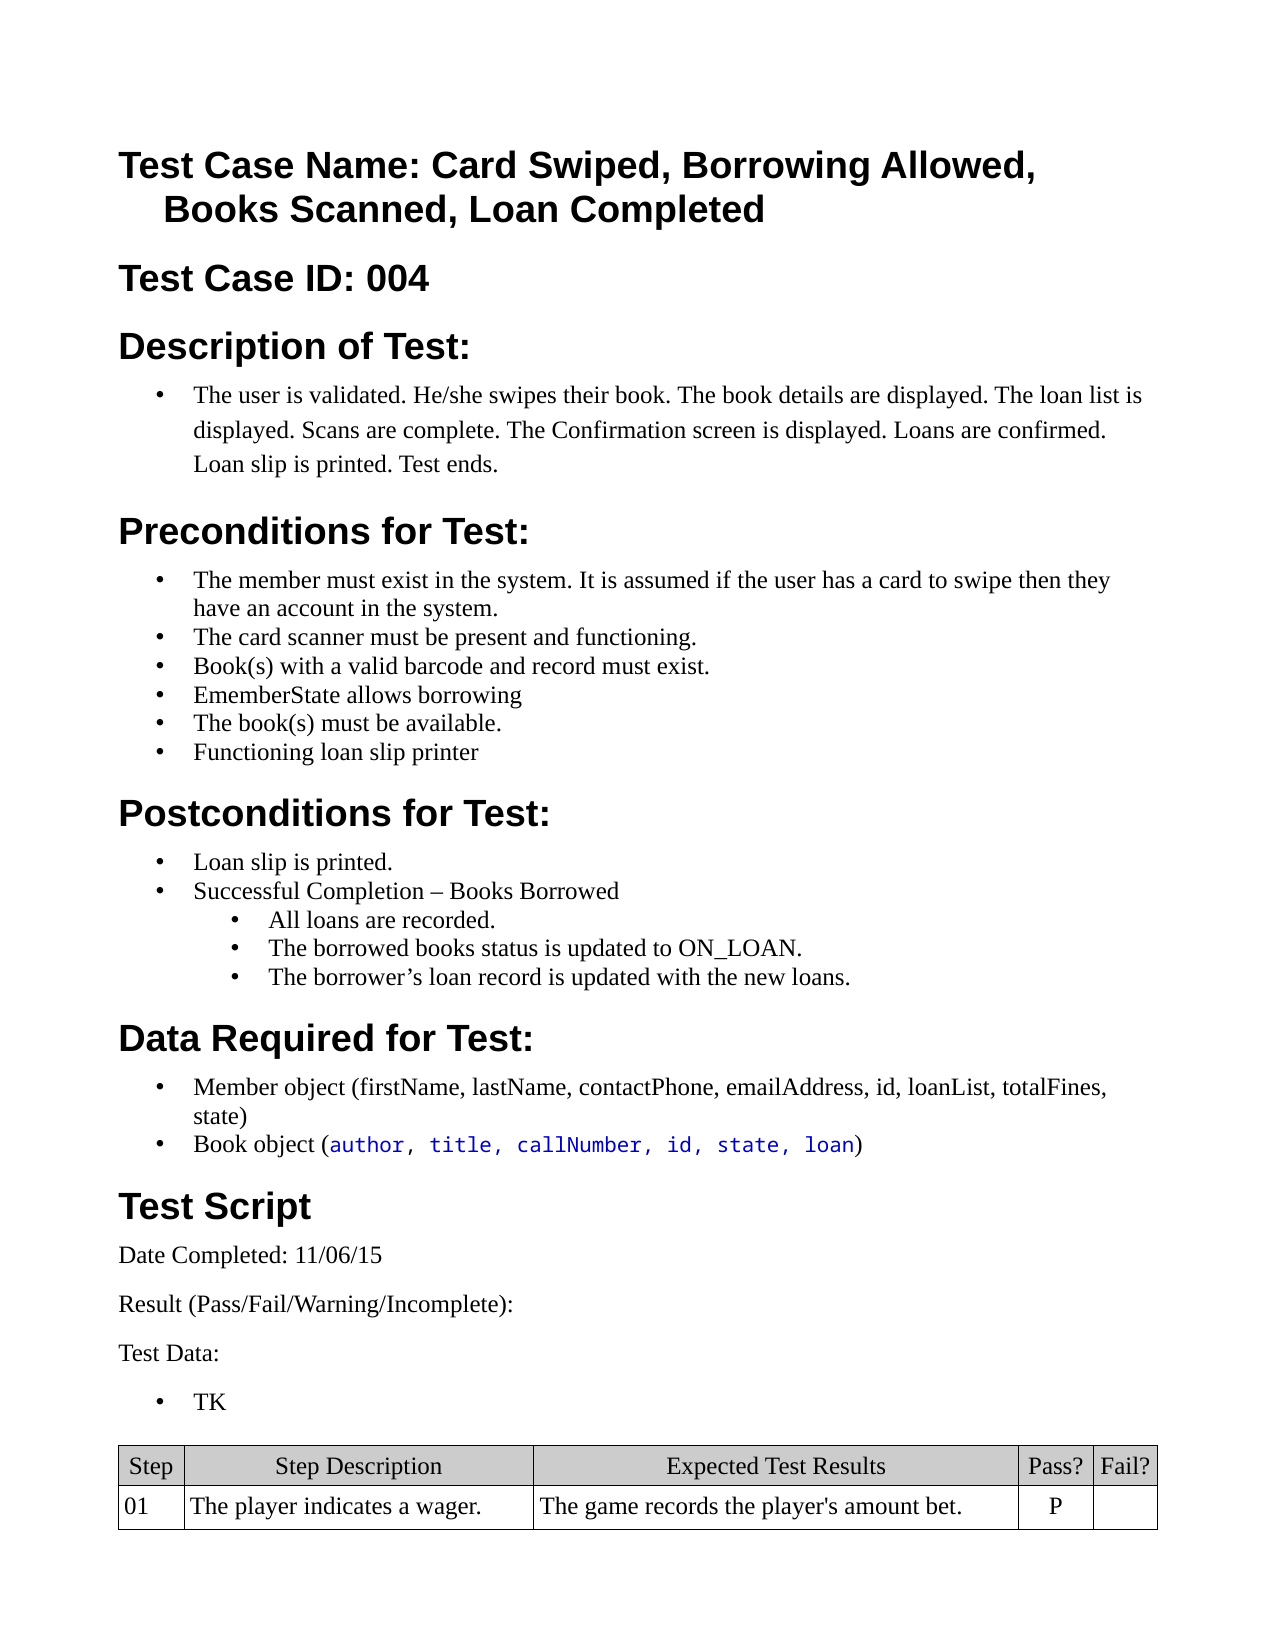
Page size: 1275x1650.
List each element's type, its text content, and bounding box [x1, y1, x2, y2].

table_cell The game records the player's amount bet. [534, 1486, 1018, 1529]
table_cell The player indicates a wager. [185, 1486, 533, 1529]
subtitle Data Required for Test: [118, 1016, 1157, 1059]
list Successful Completion – Books Borrowed [156, 876, 1157, 905]
list Book object (author, title, callNumber, id, state, loan) [156, 1129, 1157, 1159]
list TK [156, 1387, 1157, 1416]
text Test Data: [118, 1338, 1157, 1367]
table_header Pass? [1019, 1446, 1093, 1485]
list Book(s) with a valid barcode and record must exist. [156, 651, 1157, 680]
subtitle Test Script [118, 1184, 1157, 1228]
table_header Fail? [1094, 1446, 1157, 1485]
text Date Completed: 11/06/15 [118, 1240, 1157, 1269]
list EmemberState allows borrowing [156, 680, 1157, 708]
list The member must exist in the system. It is assumed if the user has a card to swipe then they have an account in the system. [156, 565, 1157, 622]
list The book(s) must be available. [156, 708, 1157, 737]
list Functioning loan slip printer [156, 737, 1157, 766]
subtitle Postconditions for Test: [118, 791, 1157, 835]
text Result (Pass/Fail/Warning/Incomplete): [118, 1289, 1157, 1318]
subtitle Test Case ID: 004 [118, 255, 1157, 299]
list All loans are recorded. [231, 905, 1157, 933]
table_header Step Description [185, 1446, 533, 1485]
list The card scanner must be present and functioning. [156, 622, 1157, 651]
list The borrower’s loan record is updated with the new loans. [231, 962, 1157, 991]
subtitle Preconditions for Test: [118, 509, 1157, 552]
table_cell 01 [119, 1486, 184, 1529]
list Loan slip is printed. [156, 847, 1157, 876]
list Member object (firstName, lastName, contactPhone, emailAddress, id, loanList, totalFines, state) [156, 1072, 1157, 1129]
list The borrowed books status is updated to ON_LOAN. [231, 933, 1157, 962]
list The user is validated. He/she swipes their book. The book details are displayed. The loan list is displayed. Scans are complete. The Confirmation screen is displayed. Loans are confirmed. Loan slip is printed. Test ends. [156, 380, 1157, 478]
subtitle Description of Test: [118, 324, 1157, 368]
subtitle Test Case Name: Card Swiped, Borrowing Allowed, Books Scanned, Loan Completed [118, 143, 1157, 230]
table_header Expected Test Results [534, 1446, 1018, 1485]
table_cell P [1019, 1486, 1093, 1529]
table_cell [1094, 1486, 1157, 1529]
table_header Step [119, 1446, 184, 1485]
